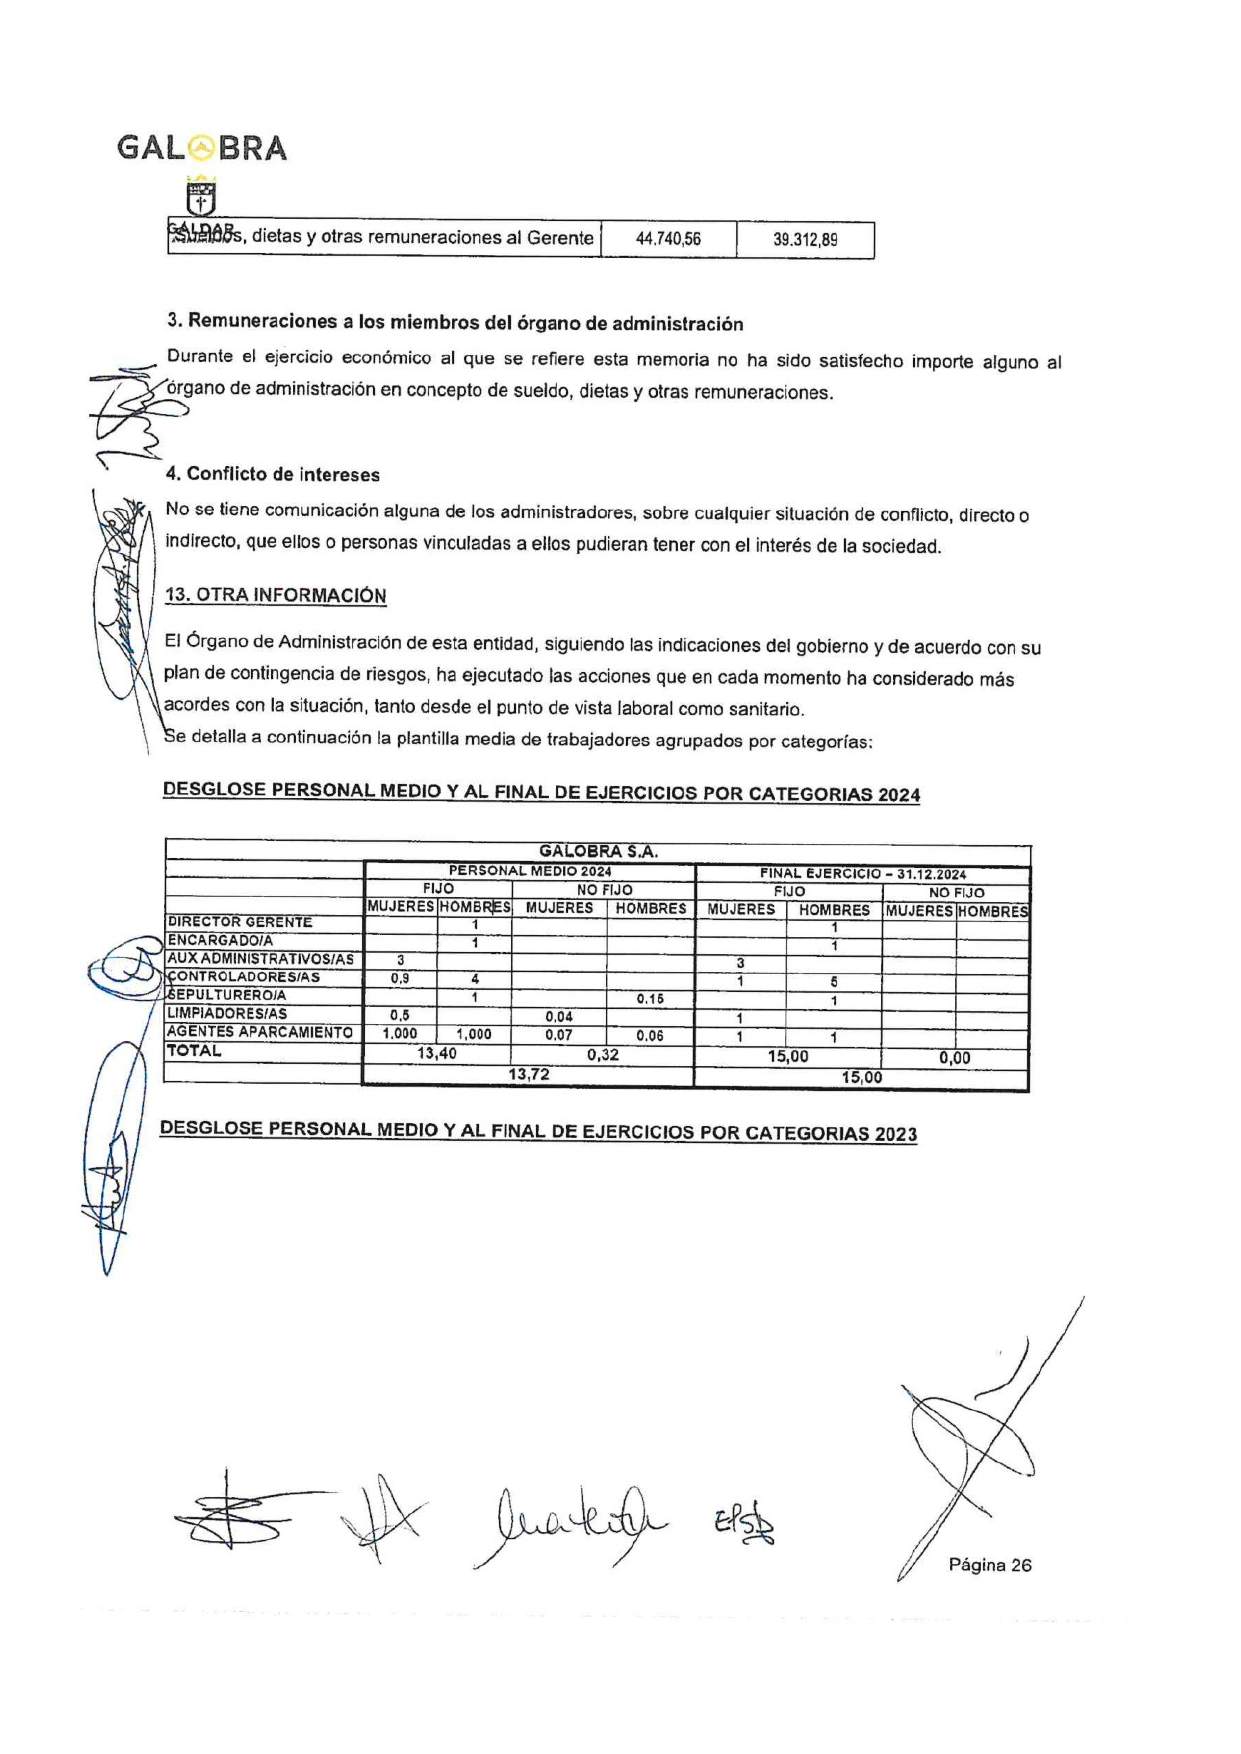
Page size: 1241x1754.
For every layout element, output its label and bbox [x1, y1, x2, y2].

picture [47, 47, 1193, 1668]
